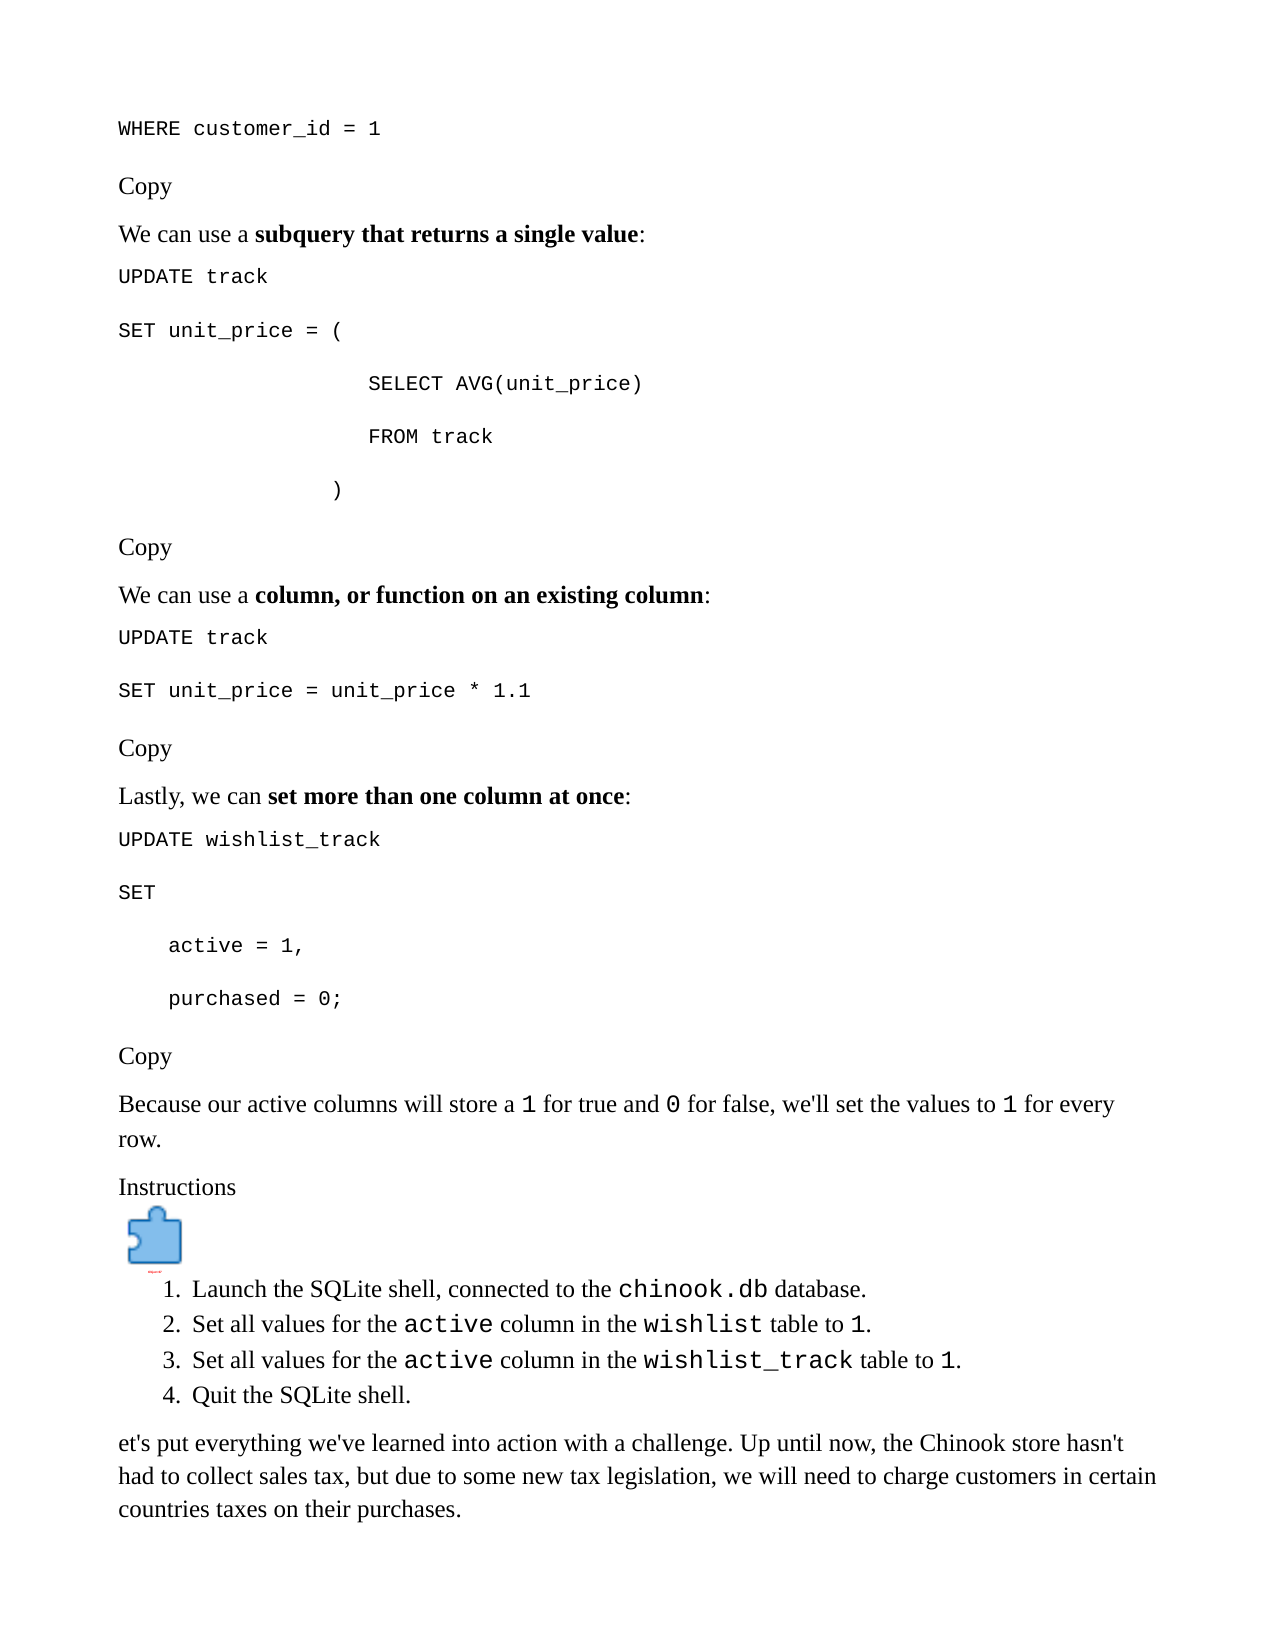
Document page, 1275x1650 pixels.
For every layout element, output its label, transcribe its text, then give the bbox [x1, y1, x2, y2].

text Because our active columns will store a 1 for true and 0 for false, we'll set the values to 1 for every row. [118, 1089, 1157, 1153]
text Copy [118, 171, 1157, 200]
text UPDATE track [118, 266, 1157, 290]
text active = 1, [118, 935, 1157, 959]
text purchased = 0; [118, 988, 1157, 1012]
list Launch the SQLite shell, connected to the chinook.db database. [162, 1274, 1157, 1305]
text FROM track [118, 426, 1157, 449]
text et's put everything we've learned into action with a challenge. Up until now, the Chinook store hasn't had to collect sales tax, but due to some new tax legislation, we will need to charge customers in certain countries taxes on their purchases. [118, 1428, 1157, 1523]
text Copy [118, 532, 1157, 561]
text Lastly, we can set more than one column at once: [118, 781, 1157, 810]
text We can use a column, or function on an existing column: [118, 580, 1157, 608]
text SET [118, 882, 1157, 906]
text Copy [118, 1041, 1157, 1070]
text Copy [118, 733, 1157, 762]
text We can use a subquery that returns a single value: [118, 219, 1157, 248]
text Instructions [118, 1172, 1157, 1200]
list Quit the SQLite shell. [162, 1380, 1157, 1409]
text ) [118, 479, 1157, 503]
text WHERE customer_id = 1 [118, 118, 1157, 142]
text UPDATE wishlist_track [118, 829, 1157, 852]
text SELECT AVG(unit_price) [118, 373, 1157, 396]
text SET unit_price = ( [118, 319, 1157, 343]
list Set all values for the active column in the wishlist_track table to 1. [162, 1345, 1157, 1376]
text UPDATE track [118, 627, 1157, 651]
list Set all values for the active column in the wishlist table to 1. [162, 1309, 1157, 1340]
text SET unit_price = unit_price * 1.1 [118, 680, 1157, 704]
